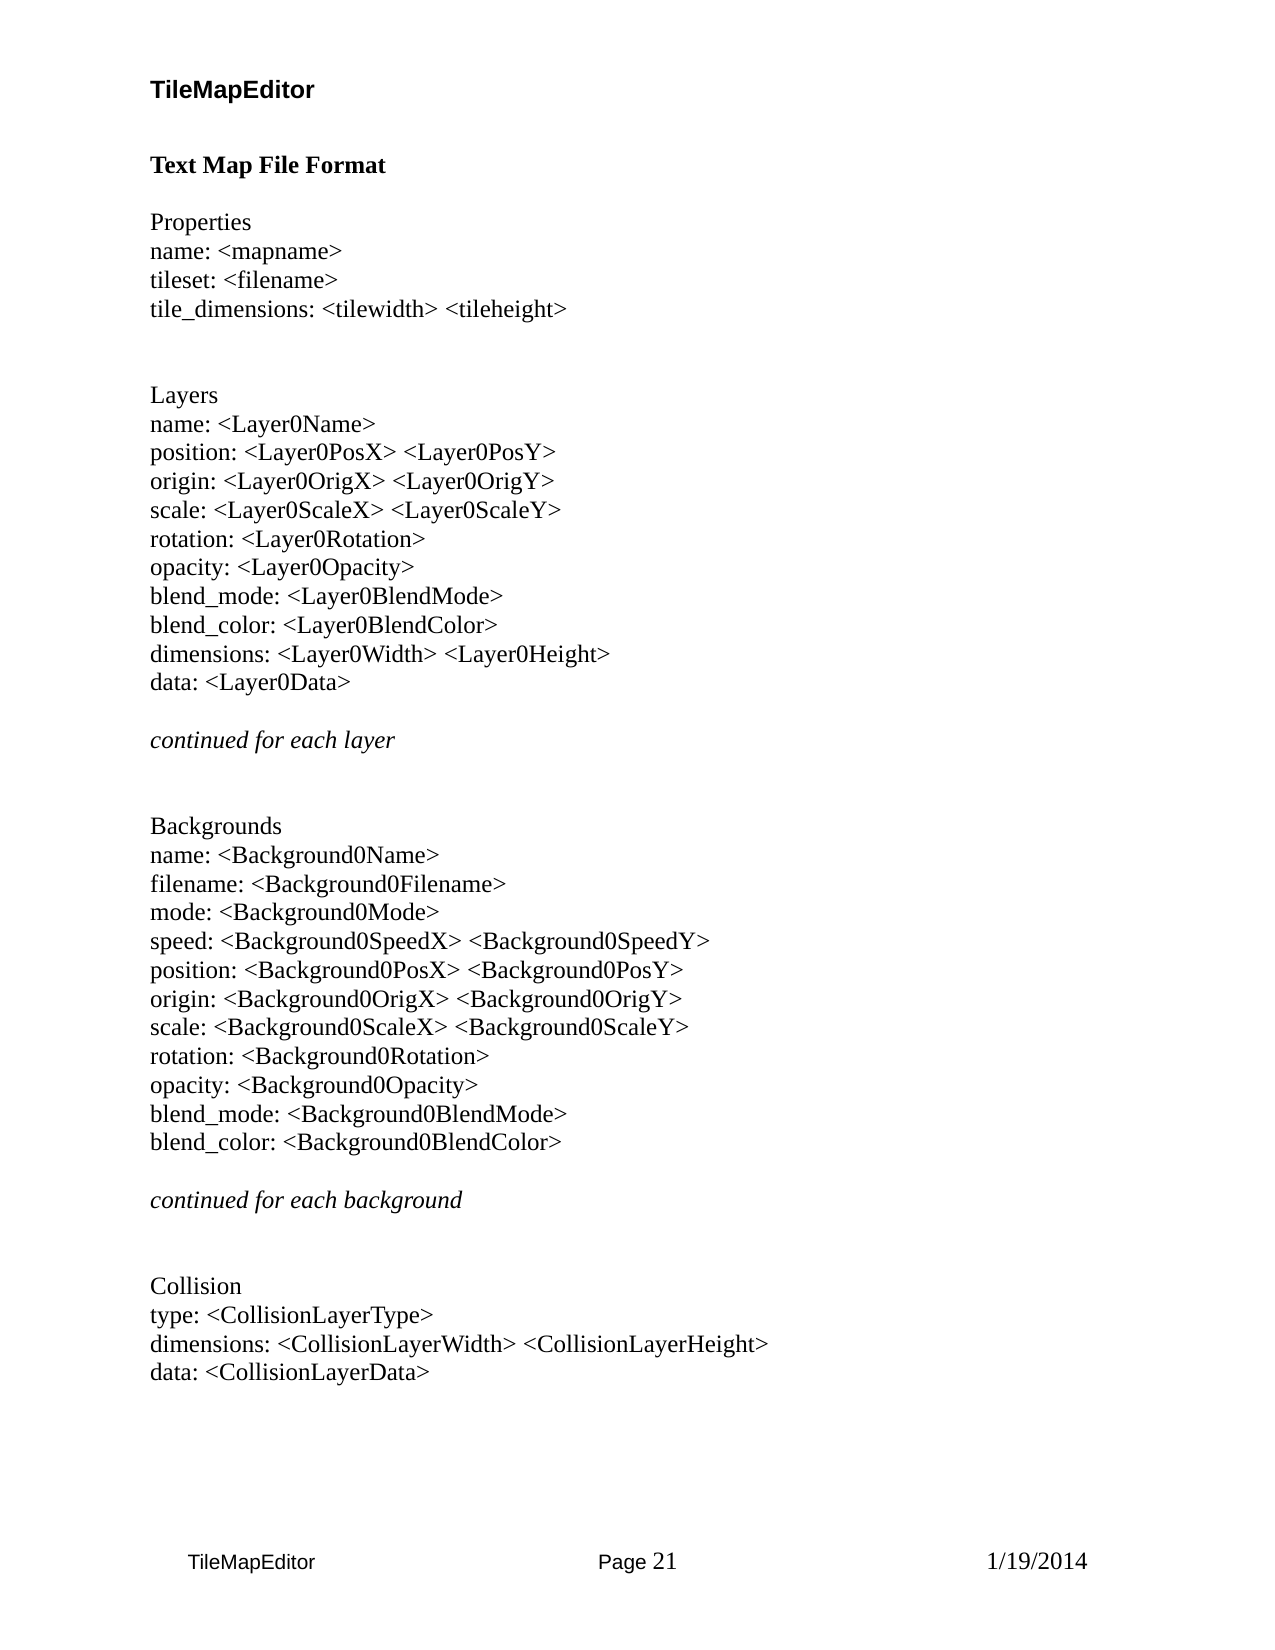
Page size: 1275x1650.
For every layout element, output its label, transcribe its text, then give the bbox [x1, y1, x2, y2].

text position: <Layer0PosX> <Layer0PosY> [150, 437, 1125, 466]
text blend_mode: <Layer0BlendMode> blend_color: <Layer0BlendColor> [150, 581, 1125, 639]
text type: <CollisionLayerType> [150, 1300, 1125, 1329]
text opacity: <Layer0Opacity> [150, 552, 1125, 581]
text continued for each layer [150, 725, 1125, 754]
text origin: <Layer0OrigX> <Layer0OrigY> [150, 466, 1125, 495]
text name: <mapname> [150, 236, 1125, 265]
text opacity: <Background0Opacity> [150, 1070, 1125, 1099]
text Text Map File Format [150, 150, 1125, 179]
text continued for each background [150, 1185, 1125, 1214]
text tile_dimensions: <tilewidth> <tileheight> [150, 294, 1125, 322]
text data: <CollisionLayerData> [150, 1357, 1125, 1386]
text data: <Layer0Data> [150, 667, 1125, 696]
text name: <Layer0Name> [150, 409, 1125, 437]
text dimensions: <CollisionLayerWidth> <CollisionLayerHeight> [150, 1329, 1125, 1357]
text scale: <Background0ScaleX> <Background0ScaleY> [150, 1012, 1125, 1041]
text blend_mode: <Background0BlendMode> [150, 1099, 1125, 1127]
text tileset: <filename> [150, 265, 1125, 294]
text name: <Background0Name> [150, 840, 1125, 869]
text Properties [150, 207, 1125, 236]
text position: <Background0PosX> <Background0PosY> [150, 955, 1125, 984]
text scale: <Layer0ScaleX> <Layer0ScaleY> [150, 495, 1125, 524]
text Collision [150, 1271, 1125, 1300]
text rotation: <Background0Rotation> [150, 1041, 1125, 1070]
text blend_color: <Background0BlendColor> [150, 1127, 1125, 1156]
text speed: <Background0SpeedX> <Background0SpeedY> [150, 926, 1125, 955]
text origin: <Background0OrigX> <Background0OrigY> [150, 984, 1125, 1012]
text Layers [150, 380, 1125, 409]
text filename: <Background0Filename> [150, 869, 1125, 897]
text Backgrounds [150, 811, 1125, 840]
text mode: <Background0Mode> [150, 897, 1125, 926]
text dimensions: <Layer0Width> <Layer0Height> [150, 639, 1125, 667]
text rotation: <Layer0Rotation> [150, 524, 1125, 552]
